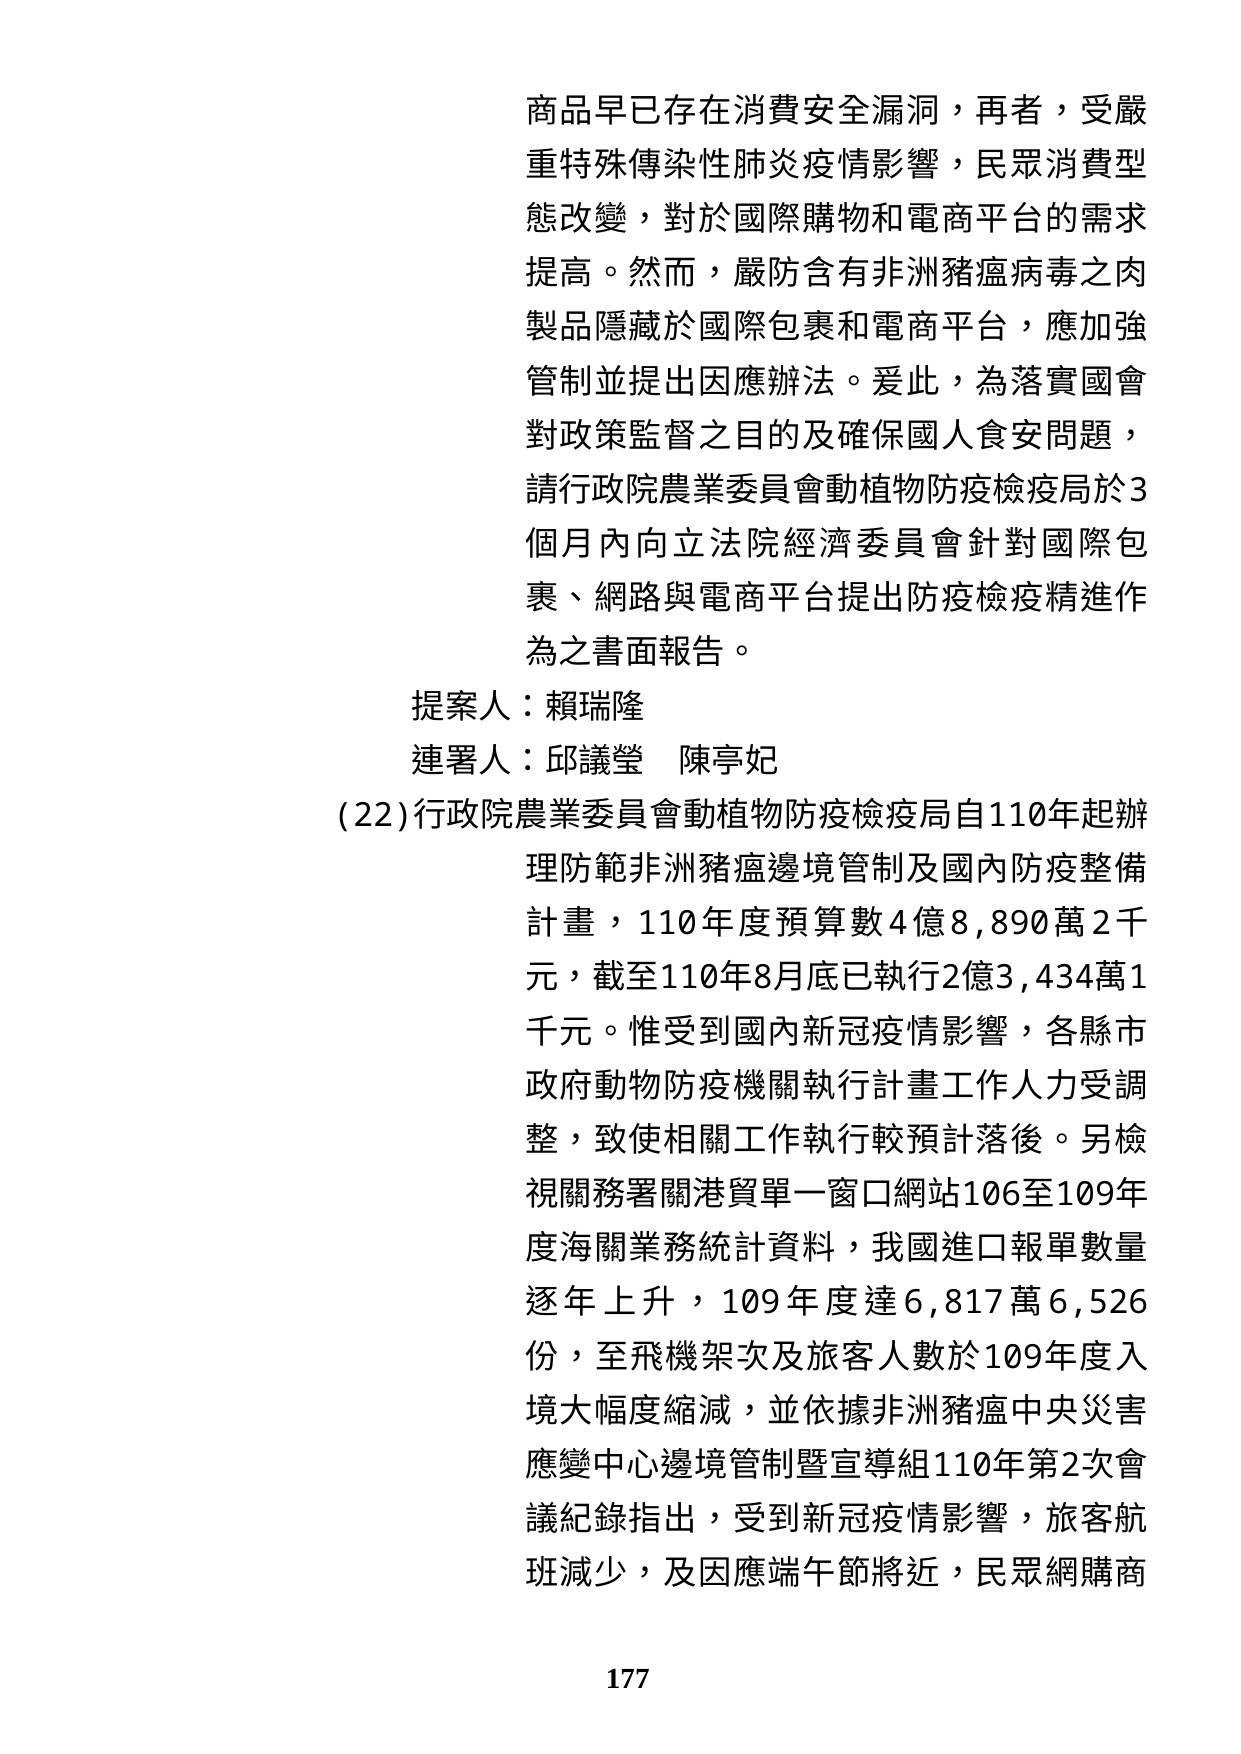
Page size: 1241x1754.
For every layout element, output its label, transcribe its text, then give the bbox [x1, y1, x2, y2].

list 商品早已存在消費安全漏洞，再者，受嚴重特殊傳染性肺炎疫情影響，民眾消費型態改變，對於國際購物和電商平台的需求提高。然而，嚴防含有非洲豬瘟病毒之肉製品隱藏於國際包裹和電商平台，應加強管制並提出因應辦法。爰此，為落實國會對政策監督之目的及確保國人食安問題，請行政院農業委員會動植物防疫檢疫局於3個月內向立法院經濟委員會針對國際包裹、網路與電商平台提出防疫檢疫精進作為之書面報告。 [333, 79, 1148, 675]
text 連署人：邱議瑩 陳亭妃 [212, 729, 1148, 783]
text 提案人：賴瑞隆 [212, 675, 1148, 729]
list 行政院農業委員會動植物防疫檢疫局自110年起辦理防範非洲豬瘟邊境管制及國內防疫整備計畫，110年度預算數4億8,890萬2千元，截至110年8月底已執行2億3,434萬1千元。惟受到國內新冠疫情影響，各縣市政府動物防疫機關執行計畫工作人力受調整，致使相關工作執行較預計落後。另檢視關務署關港貿單一窗口網站106至109年度海關業務統計資料，我國進口報單數量逐年上升，109年度達6,817萬6,526份，至飛機架次及旅客人數於109年度入境大幅度縮減，並依據非洲豬瘟中央災害應變中心邊境管制暨宣導組110年第2次會議紀錄指出，受到新冠疫情影響，旅客航班減少，及因應端午節將近，民眾網購商 [333, 783, 1148, 1596]
